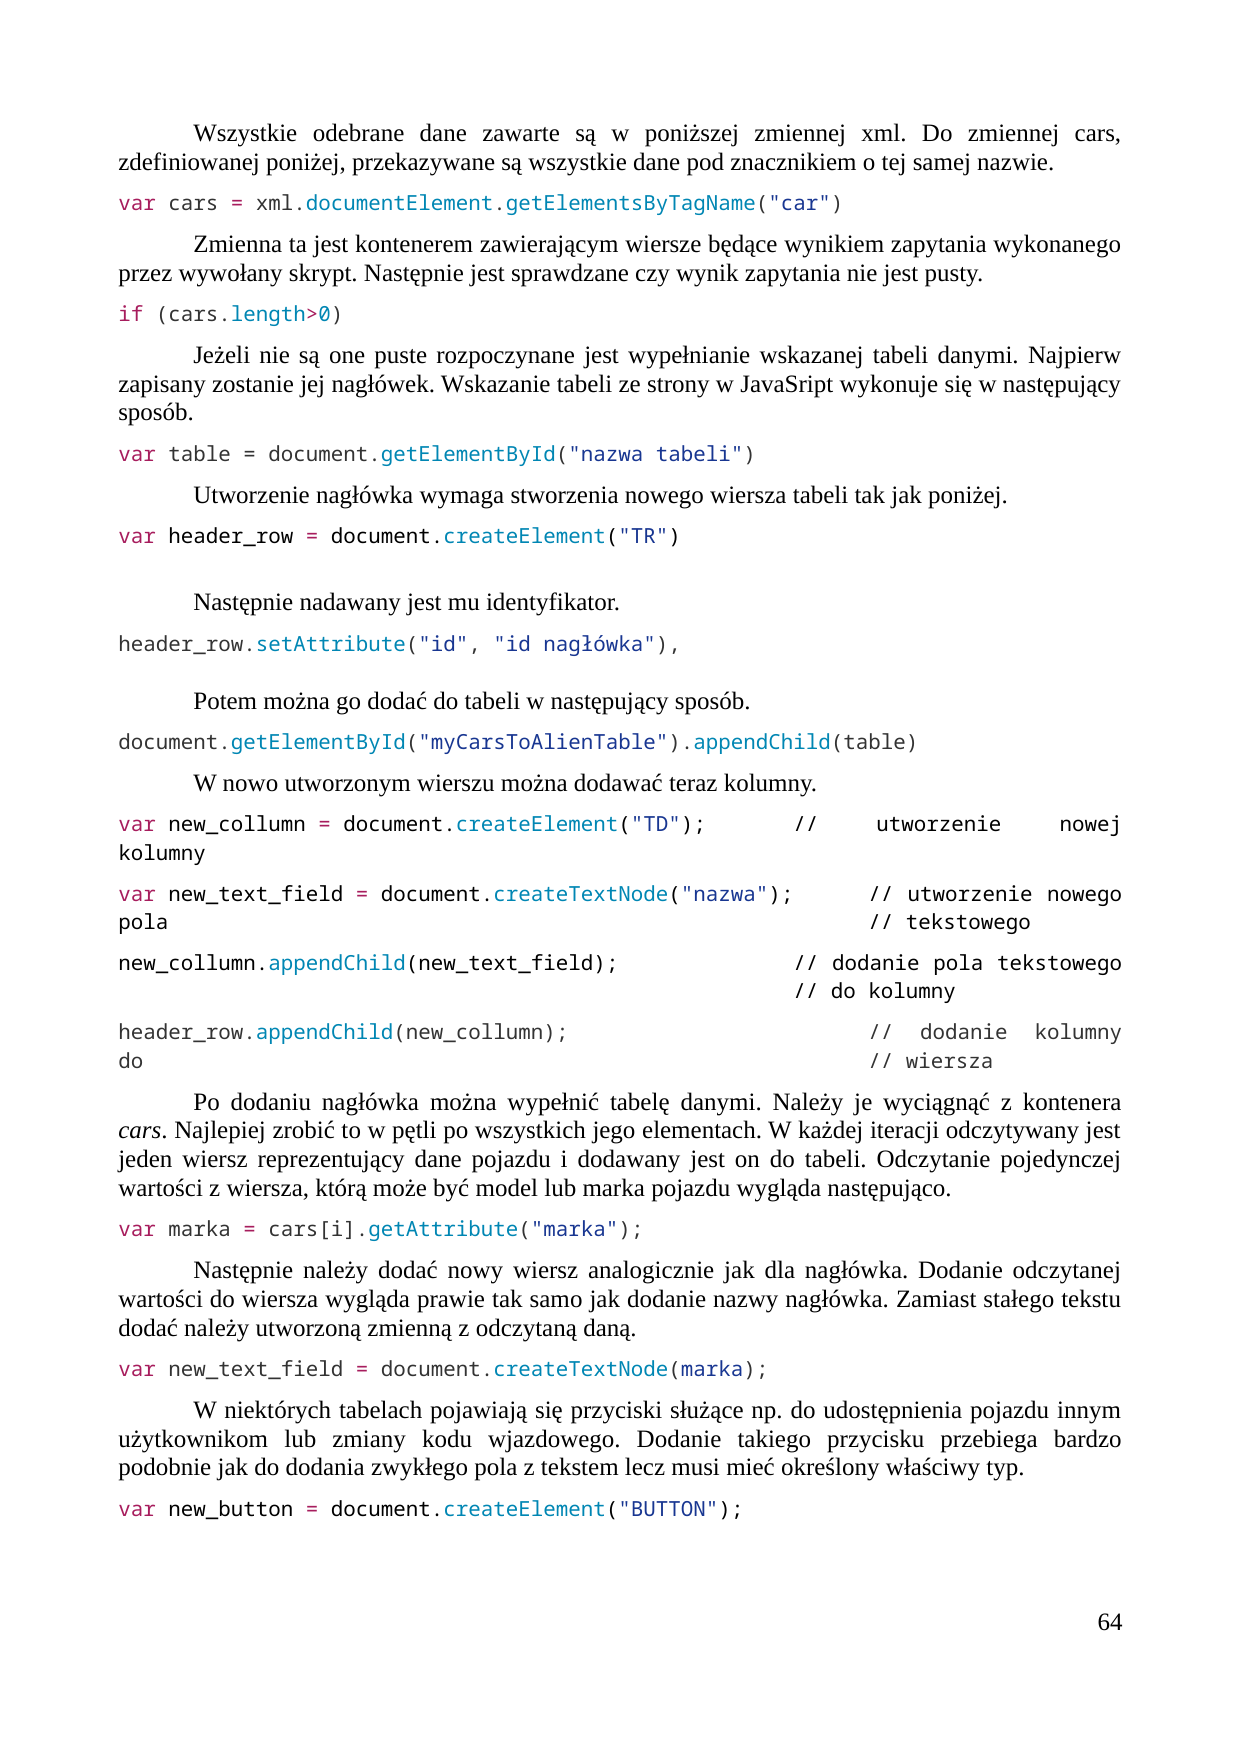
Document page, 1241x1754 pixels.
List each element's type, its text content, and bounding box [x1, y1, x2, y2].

text Jeżeli nie są one puste rozpoczynane jest wypełnianie wskazanej tabeli danymi. Najpierw zapisany zostanie jej nagłówek. Wskazanie tabeli ze strony w JavaSript wykonuje się w następujący sposób. [118, 340, 1122, 426]
text var marka = cars[i].getAttribute("marka"); [118, 1214, 1122, 1243]
text Następnie nadawany jest mu identyfikator. [118, 587, 1122, 616]
text Po dodaniu nagłówka można wypełnić tabelę danymi. Należy je wyciągnąć z kontenera cars. Najlepiej zrobić to w pętli po wszystkich jego elementach. W każdej iteracji odczytywany jest jeden wiersz reprezentujący dane pojazdu i dodawany jest on do tabeli. Odczytanie pojedynczej wartości z wiersza, którą może być model lub marka pojazdu wygląda następująco. [118, 1087, 1122, 1202]
text Następnie należy dodać nowy wiersz analogicznie jak dla nagłówka. Dodanie odczytanej wartości do wiersza wygląda prawie tak samo jak dodanie nazwy nagłówka. Zamiast stałego tekstu dodać należy utworzoną zmienną z odczytaną daną. [118, 1255, 1122, 1341]
text W nowo utworzonym wierszu można dodawać teraz kolumny. [118, 768, 1122, 797]
text Zmienna ta jest kontenerem zawierającym wiersze będące wynikiem zapytania wykonanego przez wywołany skrypt. Następnie jest sprawdzane czy wynik zapytania nie jest pusty. [118, 229, 1122, 287]
text header_row.appendChild(new_collumn); // dodanie kolumny do // wiersza [118, 1017, 1122, 1074]
text var header_row = document.createElement("TR") [118, 521, 1122, 549]
text var cars = xml.documentElement.getElementsByTagName("car") [118, 188, 1122, 217]
text var new_text_field = document.createTextNode(marka); [118, 1354, 1122, 1382]
text header_row.setAttribute("id", "id nagłówka"), [118, 629, 1122, 657]
text document.getElementById("myCarsToAlienTable").appendChild(table) [118, 727, 1122, 756]
text if (cars.length>0) [118, 299, 1122, 327]
text var new_text_field = document.createTextNode("nazwa"); // utworzenie nowego pola // tekstowego [118, 879, 1122, 936]
text var new_button = document.createElement("BUTTON"); [118, 1494, 1122, 1522]
text Wszystkie odebrane dane zawarte są w poniższej zmiennej xml. Do zmiennej cars, zdefiniowanej poniżej, przekazywane są wszystkie dane pod znacznikiem o tej samej nazwie. [118, 118, 1122, 176]
text var new_collumn = document.createElement("TD"); // utworzenie nowej kolumny [118, 809, 1122, 866]
text W niektórych tabelach pojawiają się przyciski służące np. do udostępnienia pojazdu innym użytkownikom lub zmiany kodu wjazdowego. Dodanie takiego przycisku przebiega bardzo podobnie jak do dodania zwykłego pola z tekstem lecz musi mieć określony właściwy typ. [118, 1395, 1122, 1481]
text Utworzenie nagłówka wymaga stworzenia nowego wiersza tabeli tak jak poniżej. [118, 480, 1122, 508]
text Potem można go dodać do tabeli w następujący sposób. [118, 686, 1122, 714]
text var table = document.getElementById("nazwa tabeli") [118, 439, 1122, 467]
text new_collumn.appendChild(new_text_field); // dodanie pola tekstowego // do kolumny [118, 948, 1122, 1005]
